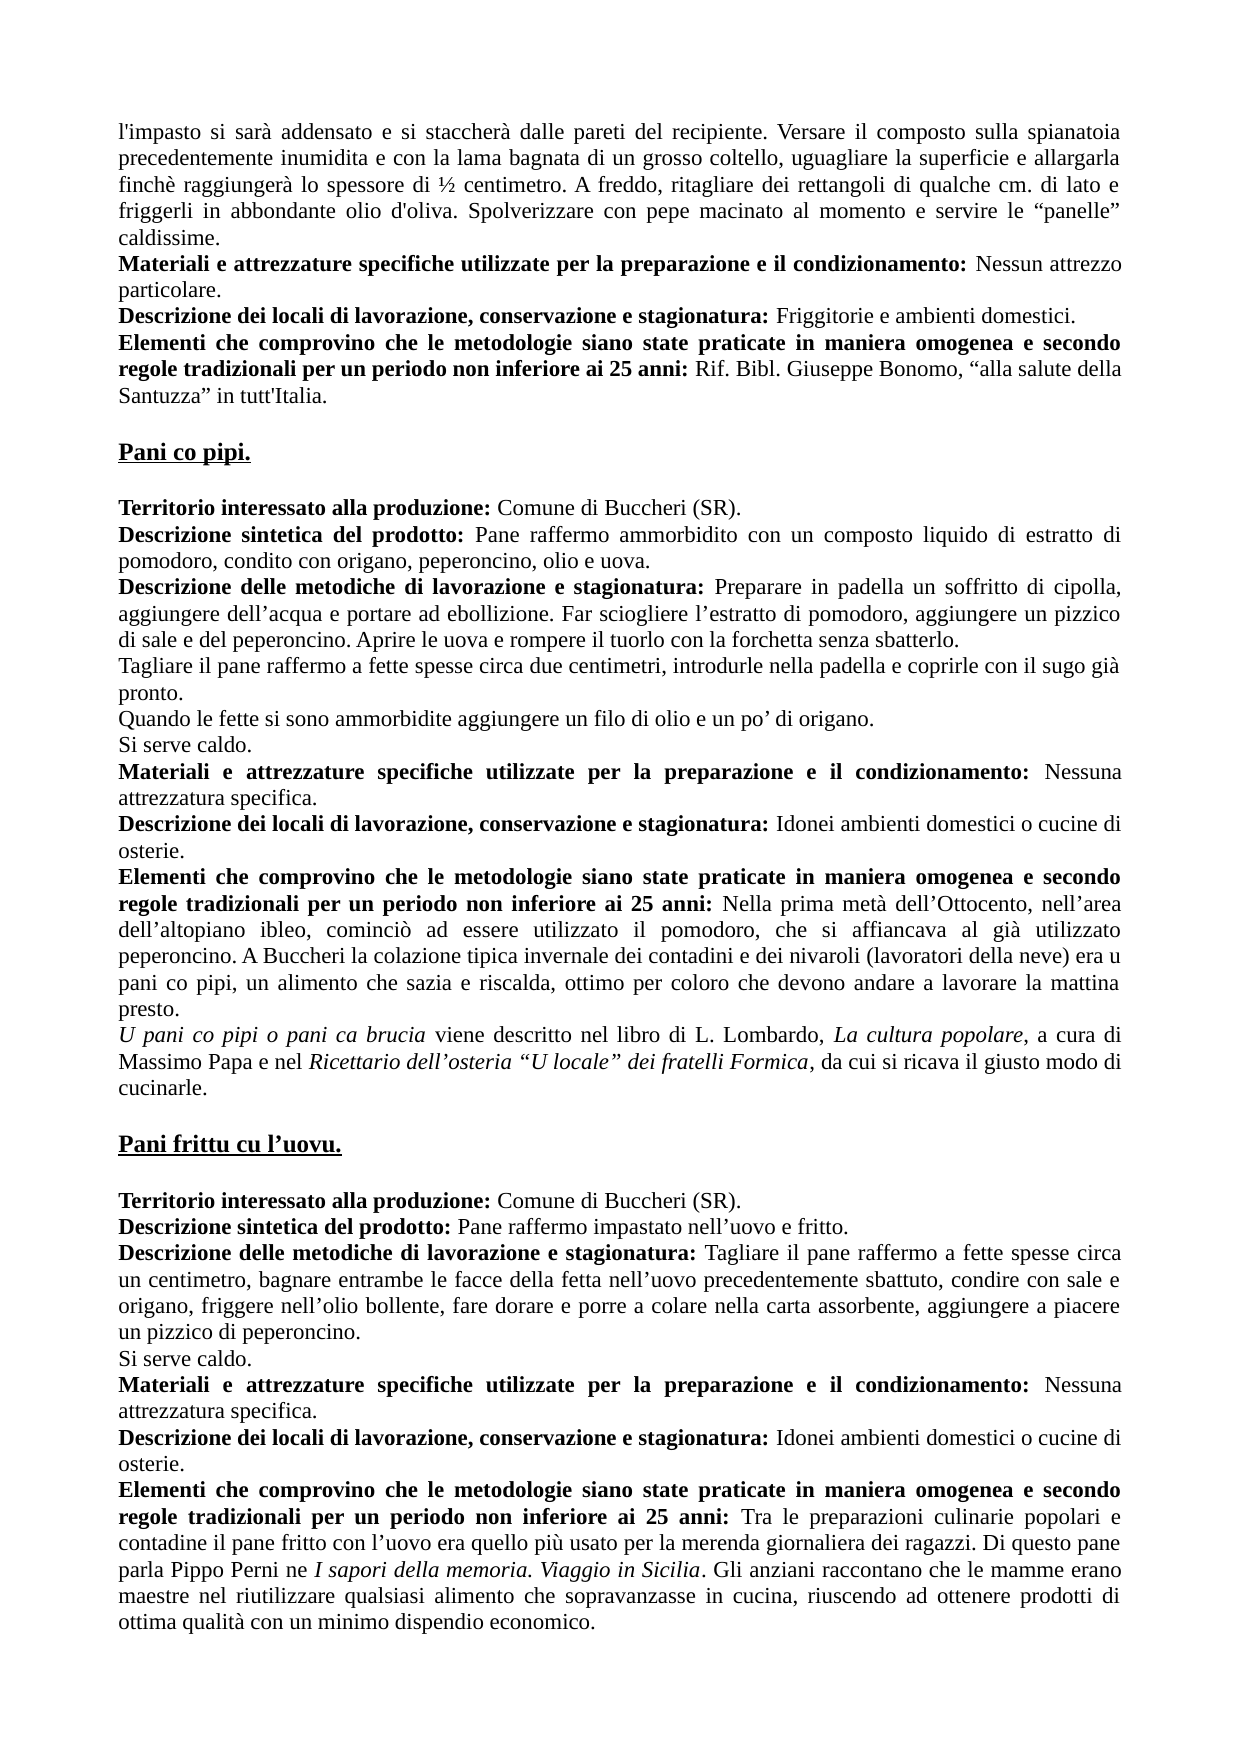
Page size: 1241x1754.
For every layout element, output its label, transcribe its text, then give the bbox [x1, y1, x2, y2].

text Descrizione sintetica del prodotto: Pane raffermo ammorbidito con un composto liquido di estratto di pomodoro, condito con origano, peperoncino, olio e uova. [118, 521, 1122, 573]
text Elementi che comprovino che le metodologie siano state praticate in maniera omogenea e secondo regole tradizionali per un periodo non inferiore ai 25 anni: Tra le preparazioni culinarie popolari e contadine il pane fritto con l’uovo era quello più usato per la merenda giornaliera dei ragazzi. Di questo pane parla Pippo Perni ne I sapori della memoria. Viaggio in Sicilia. Gli anziani raccontano che le mamme erano maestre nel riutilizzare qualsiasi alimento che sopravanzasse in cucina, riuscendo ad ottenere prodotti di ottima qualità con un minimo dispendio economico. [118, 1477, 1122, 1635]
text U pani co pipi o pani ca brucia viene descritto nel libro di L. Lombardo, La cultura popolare, a cura di Massimo Papa e nel Ricettario dell’osteria “U locale” dei fratelli Formica, da cui si ricava il giusto modo di cucinarle. [118, 1021, 1122, 1100]
text Pani frittu cu l’uovu. [118, 1129, 1122, 1158]
text Descrizione delle metodiche di lavorazione e stagionatura: Tagliare il pane raffermo a fette spesse circa un centimetro, bagnare entrambe le facce della fetta nell’uovo precedentemente sbattuto, condire con sale e origano, friggere nell’olio bollente, fare dorare e porre a colare nella carta assorbente, aggiungere a piacere un pizzico di peperoncino. [118, 1239, 1122, 1345]
text Descrizione dei locali di lavorazione, conservazione e stagionatura: Idonei ambienti domestici o cucine di osterie. [118, 1424, 1122, 1477]
text Quando le fette si sono ammorbidite aggiungere un filo di olio e un po’ di origano. [118, 705, 1122, 731]
text Descrizione delle metodiche di lavorazione e stagionatura: Preparare in padella un soffritto di cipolla, aggiungere dell’acqua e portare ad ebollizione. Far sciogliere l’estratto di pomodoro, aggiungere un pizzico di sale e del peperoncino. Aprire le uova e rompere il tuorlo con la forchetta senza sbatterlo. [118, 573, 1122, 652]
text Descrizione dei locali di lavorazione, conservazione e stagionatura: Friggitorie e ambienti domestici. [118, 303, 1122, 329]
text Tagliare il pane raffermo a fette spesse circa due centimetri, introdurle nella padella e coprirle con il sugo già pronto. [118, 652, 1122, 705]
text Elementi che comprovino che le metodologie siano state praticate in maniera omogenea e secondo regole tradizionali per un periodo non inferiore ai 25 anni: Rif. Bibl. Giuseppe Bonomo, “alla salute della Santuzza” in tutt'Italia. [118, 329, 1122, 408]
text Pani co pipi. [118, 437, 1122, 466]
text Materiali e attrezzature specifiche utilizzate per la preparazione e il condizionamento: Nessuna attrezzatura specifica. [118, 758, 1122, 811]
text Si serve caldo. [118, 1345, 1122, 1371]
text Si serve caldo. [118, 731, 1122, 758]
text Descrizione sintetica del prodotto: Pane raffermo impastato nell’uovo e fritto. [118, 1213, 1122, 1239]
text Descrizione dei locali di lavorazione, conservazione e stagionatura: Idonei ambienti domestici o cucine di osterie. [118, 811, 1122, 863]
text l'impasto si sarà addensato e si staccherà dalle pareti del recipiente. Versare il composto sulla spianatoia precedentemente inumidita e con la lama bagnata di un grosso coltello, uguagliare la superficie e allargarla finchè raggiungerà lo spessore di ½ centimetro. A freddo, ritagliare dei rettangoli di qualche cm. di lato e friggerli in abbondante olio d'oliva. Spolverizzare con pepe macinato al momento e servire le “panelle” caldissime. [118, 118, 1122, 250]
text Materiali e attrezzature specifiche utilizzate per la preparazione e il condizionamento: Nessuna attrezzatura specifica. [118, 1371, 1122, 1424]
text Territorio interessato alla produzione: Comune di Buccheri (SR). [118, 1187, 1122, 1213]
text Elementi che comprovino che le metodologie siano state praticate in maniera omogenea e secondo regole tradizionali per un periodo non inferiore ai 25 anni: Nella prima metà dell’Ottocento, nell’area dell’altopiano ibleo, cominciò ad essere utilizzato il pomodoro, che si affiancava al già utilizzato peperoncino. A Buccheri la colazione tipica invernale dei contadini e dei nivaroli (lavoratori della neve) era u pani co pipi, un alimento che sazia e riscalda, ottimo per coloro che devono andare a lavorare la mattina presto. [118, 863, 1122, 1021]
text Materiali e attrezzature specifiche utilizzate per la preparazione e il condizionamento: Nessun attrezzo particolare. [118, 250, 1122, 303]
text Territorio interessato alla produzione: Comune di Buccheri (SR). [118, 494, 1122, 521]
